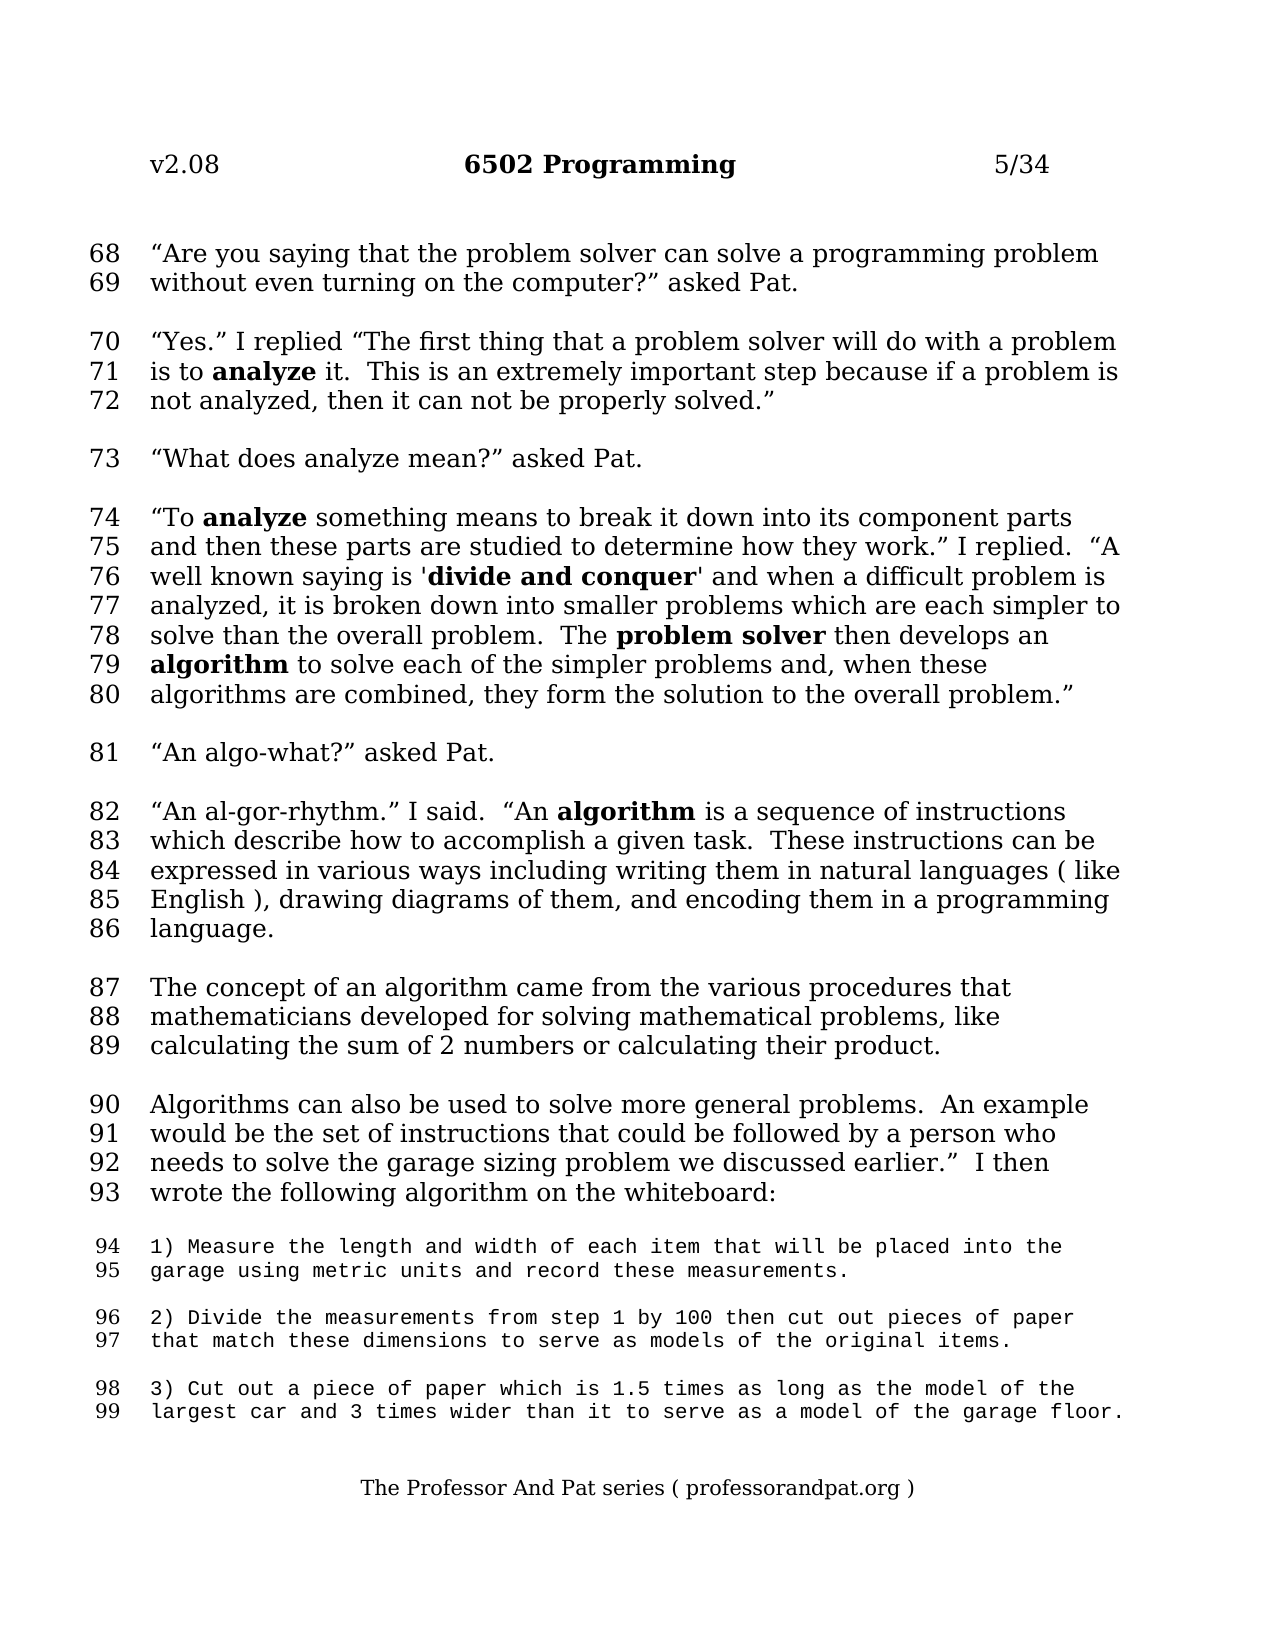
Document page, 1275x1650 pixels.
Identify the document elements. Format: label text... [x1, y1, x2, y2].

text “What does analyze mean?” asked Pat. [150, 444, 1125, 474]
text “An al-gor-rhythm.” I said. “An algorithm is a sequence of instructions which describe how to accomplish a given task. These instructions can be expressed in various ways including writing them in natural languages ( like English ), drawing diagrams of them, and encoding them in a programming language. [150, 797, 1125, 944]
text “Yes.” I replied “The first thing that a problem solver will do with a problem is to analyze it. This is an extremely important step because if a problem is not analyzed, then it can not be properly solved.” [150, 327, 1125, 415]
text 2) Divide the measurements from step 1 by 100 then cut out pieces of paper that match these dimensions to serve as models of the original items. [150, 1307, 1125, 1354]
text The concept of an algorithm came from the various procedures that mathematicians developed for solving mathematical problems, like calculating the sum of 2 numbers or calculating their product. [150, 973, 1125, 1061]
text “Are you saying that the problem solver can solve a programming problem without even turning on the computer?” asked Pat. [150, 239, 1125, 298]
text 1) Measure the length and width of each item that will be placed into the garage using metric units and record these measurements. [150, 1236, 1125, 1283]
text 3) Cut out a piece of paper which is 1.5 times as long as the model of the largest car and 3 times wider than it to serve as a model of the garage floor. [150, 1378, 1125, 1425]
text “To analyze something means to break it down into its component parts and then these parts are studied to determine how they work.” I replied. “A well known saying is 'divide and conquer' and when a difficult problem is analyzed, it is broken down into smaller problems which are each simpler to solve than the overall problem. The problem solver then develops an algorithm to solve each of the simpler problems and, when these algorithms are combined, they form the solution to the overall problem.” [150, 503, 1125, 709]
text “An algo-what?” asked Pat. [150, 738, 1125, 768]
text Algorithms can also be used to solve more general problems. An example would be the set of instructions that could be followed by a person who needs to solve the garage sizing problem we discussed earlier.” I then wrote the following algorithm on the whiteboard: [150, 1090, 1125, 1207]
